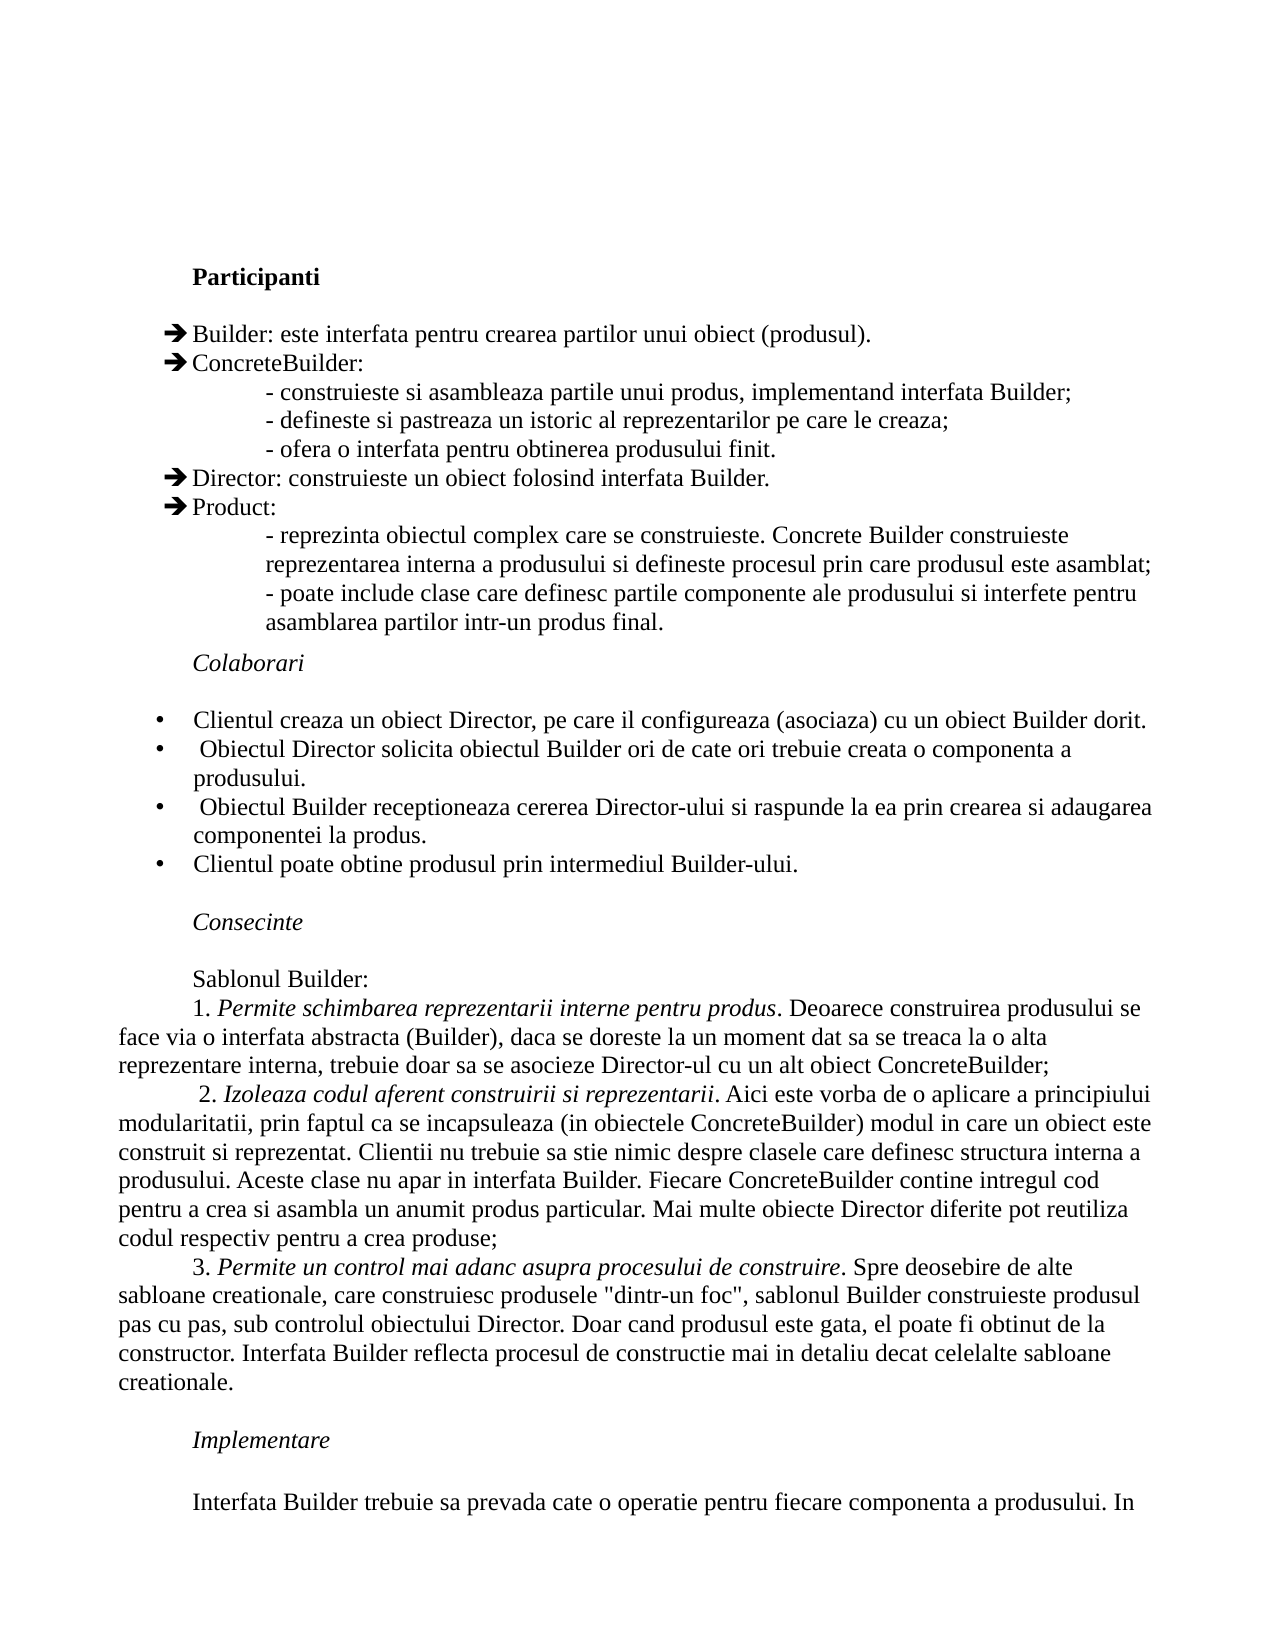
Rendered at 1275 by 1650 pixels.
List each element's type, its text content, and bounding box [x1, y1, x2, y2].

list - ofera o interfata pentru obtinerea produsului finit. [236, 434, 1157, 463]
text 1. Permite schimbarea reprezentarii interne pentru produs. Deoarece construirea produsului se face via o interfata abstracta (Builder), daca se doreste la un moment dat sa se treaca la o alta reprezentare interna, trebuie doar sa se asocieze Director-ul cu un alt obiect ConcreteBuilder; 2. Izoleaza codul aferent construirii si reprezentarii. Aici este vorba de o aplicare a principiului modularitatii, prin faptul ca se incapsuleaza (in obiectele ConcreteBuilder) modul in care un obiect este construit si reprezentat. Clientii nu trebuie sa stie nimic despre clasele care definesc structura interna a produsului. Aceste clase nu apar in interfata Builder. Fiecare ConcreteBuilder contine intregul cod pentru a crea si asambla un anumit produs particular. Mai multe obiecte Director diferite pot reutiliza codul respectiv pentru a crea produse; 3. Permite un control mai adanc asupra procesului de construire. Spre deosebire de alte sabloane creationale, care construiesc produsele "dintr-un foc", sablonul Builder construieste produsul pas cu pas, sub controlul obiectului Director. Doar cand produsul este gata, el poate fi obtinut de la constructor. Interfata Builder reflecta procesul de constructie mai in detaliu decat celelalte sabloane creationale. [118, 993, 1158, 1396]
list - poate include clase care definesc partile componente ale produsului si interfete pentru asamblarea partilor intr-un produs final. [236, 578, 1157, 636]
text Consecinte [118, 907, 1157, 936]
text Colaborari [118, 648, 1157, 677]
list ConcreteBuilder: [162, 348, 1157, 377]
text Implementare [118, 1425, 1157, 1454]
list Clientul creaza un obiect Director, pe care il configureaza (asociaza) cu un obiect Builder dorit. [156, 706, 1157, 734]
list Product: [162, 492, 1157, 521]
text Interfata Builder trebuie sa prevada cate o operatie pentru fiecare componenta a produsului. In [118, 1483, 1157, 1516]
list Clientul poate obtine produsul prin intermediul Builder-ului. [156, 849, 1157, 878]
list Obiectul Builder receptioneaza cererea Director-ului si raspunde la ea prin crearea si adaugarea componentei la produs. [156, 792, 1157, 849]
list - defineste si pastreaza un istoric al reprezentarilor pe care le creaza; [236, 406, 1157, 434]
list - construieste si asambleaza partile unui produs, implementand interfata Builder; [236, 377, 1157, 406]
list Obiectul Director solicita obiectul Builder ori de cate ori trebuie creata o componenta a produsului. [156, 734, 1157, 792]
list Builder: este interfata pentru crearea partilor unui obiect (produsul). [162, 319, 1157, 348]
text Participanti [118, 262, 1157, 291]
list Director: construieste un obiect folosind interfata Builder. [162, 463, 1157, 492]
text Sablonul Builder: [118, 964, 1157, 993]
list - reprezinta obiectul complex care se construieste. Concrete Builder construieste reprezentarea interna a produsului si defineste procesul prin care produsul este asamblat; [236, 521, 1157, 578]
